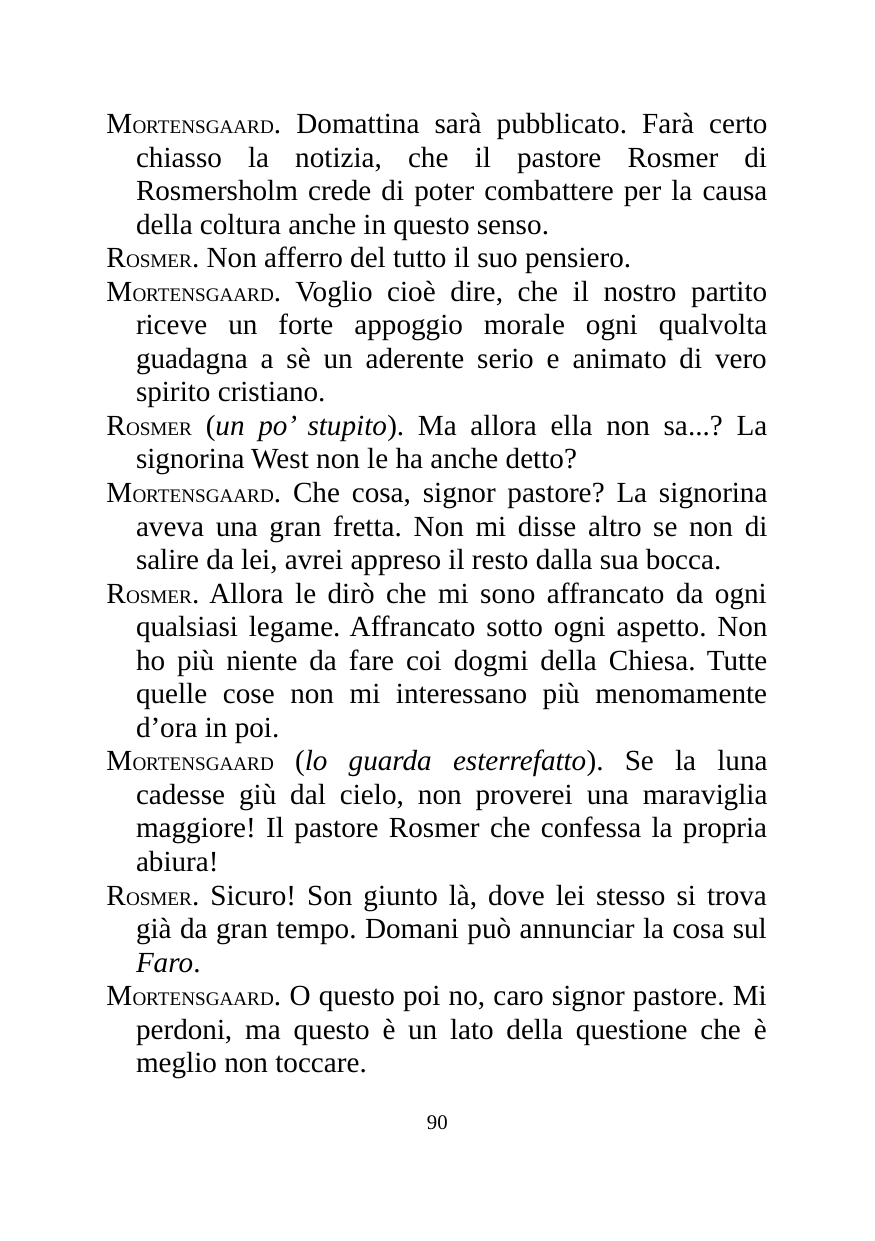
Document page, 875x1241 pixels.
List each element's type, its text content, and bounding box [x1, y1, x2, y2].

text Rosmer. Allora le dirò che mi sono affrancato da ogni qualsiasi legame. Affrancato sotto ogni aspetto. Non ho più niente da fare coi dogmi della Chiesa. Tutte quelle cose non mi interessano più menomamente d’ora in poi. [106, 576, 768, 743]
text Rosmer. Sicuro! Son giunto là, dove lei stesso si trova già da gran tempo. Domani può annunciar la cosa sul Faro. [106, 878, 768, 978]
text Mortensgaard. Che cosa, signor pastore? La signorina aveva una gran fretta. Non mi disse altro se non di salire da lei, avrei appreso il resto dalla sua bocca. [106, 475, 768, 576]
text Mortensgaard (lo guarda esterrefatto). Se la luna cadesse giù dal cielo, non proverei una maraviglia maggiore! Il pastore Rosmer che confessa la propria abiura! [106, 743, 768, 878]
text Mortensgaard. Domattina sarà pubblicato. Farà certo chiasso la notizia, che il pastore Rosmer di Rosmersholm crede di poter combattere per la causa della coltura anche in questo senso. [106, 106, 768, 240]
text Rosmer (un po’ stupito). Ma allora ella non sa...? La signorina West non le ha anche detto? [106, 408, 768, 475]
text Mortensgaard. Voglio cioè dire, che il nostro partito riceve un forte appoggio morale ogni qualvolta guadagna a sè un aderente serio e animato di vero spirito cristiano. [106, 274, 768, 408]
text Rosmer. Non afferro del tutto il suo pensiero. [106, 240, 768, 274]
text Mortensgaard. O questo poi no, caro signor pastore. Mi perdoni, ma questo è un lato della questione che è meglio non toccare. [106, 978, 768, 1079]
